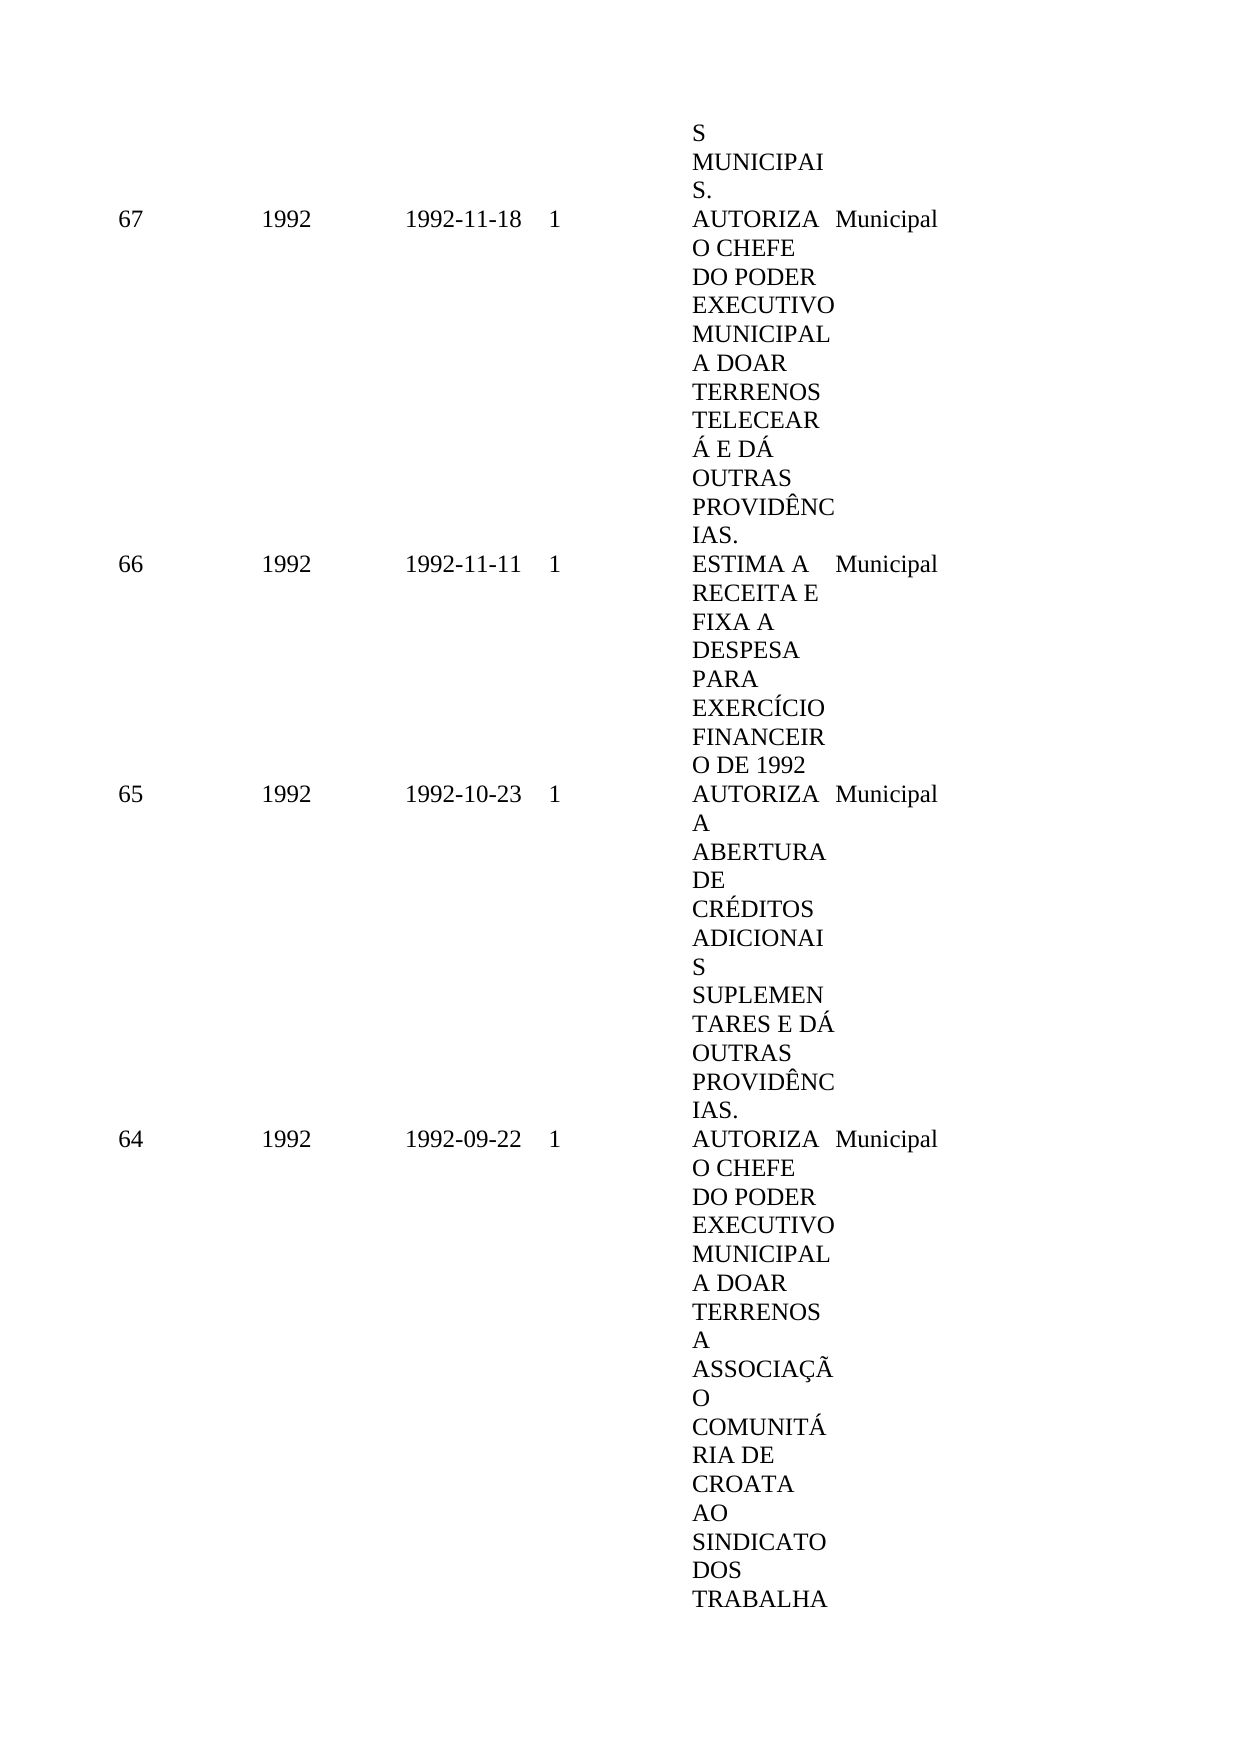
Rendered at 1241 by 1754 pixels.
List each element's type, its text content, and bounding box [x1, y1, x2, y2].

table_cell 1992-10-23 [405, 779, 548, 1124]
table_cell [261, 118, 405, 204]
table_cell [979, 1124, 1122, 1613]
table_cell ESTIMA A RECEITA E FIXA A DESPESA PARA EXERCÍCIO FINANCEIRO DE 1992 [692, 549, 835, 779]
table_cell 1992-11-11 [405, 549, 548, 779]
table_cell AUTORIZA O CHEFE DO PODER EXECUTIVO MUNICIPAL A DOAR TERRENOS TELECEARÁ E DÁ OUTRAS PROVIDÊNCIAS. [692, 204, 835, 549]
table_cell 1992 [261, 779, 405, 1124]
table_cell 1992-11-18 [405, 204, 548, 549]
table_cell 1 [548, 779, 692, 1124]
table_cell 64 [118, 1124, 261, 1613]
table_cell 1 [548, 204, 692, 549]
table_cell 1992-09-22 [405, 1124, 548, 1613]
table_cell 66 [118, 549, 261, 779]
table_cell [979, 779, 1122, 1124]
table_cell [118, 118, 261, 204]
table_cell AUTORIZA A ABERTURA DE CRÉDITOS ADICIONAIS SUPLEMENTARES E DÁ OUTRAS PROVIDÊNCIAS. [692, 779, 835, 1124]
table_cell AUTORIZA O CHEFE DO PODER EXECUTIVO MUNICIPAL A DOAR TERRENOS A ASSOCIAÇÃO COMUNITÁRIA DE CROATA AO SINDICATO DOS TRABALHA [692, 1124, 835, 1613]
table_cell Municipal [835, 779, 979, 1124]
table_cell 1992 [261, 1124, 405, 1613]
table_cell Municipal [835, 204, 979, 549]
table_cell Municipal [835, 549, 979, 779]
table_cell 67 [118, 204, 261, 549]
table_cell 1992 [261, 549, 405, 779]
table_cell [405, 118, 548, 204]
table_cell [548, 118, 692, 204]
table_cell [835, 118, 979, 204]
table_cell [979, 118, 1122, 204]
table_cell [979, 204, 1122, 549]
table_cell 1992 [261, 204, 405, 549]
table_cell 65 [118, 779, 261, 1124]
table_cell 1 [548, 549, 692, 779]
table_cell [979, 549, 1122, 779]
table_cell S MUNICIPAIS. [692, 118, 835, 204]
table_cell 1 [548, 1124, 692, 1613]
table_cell Municipal [835, 1124, 979, 1613]
